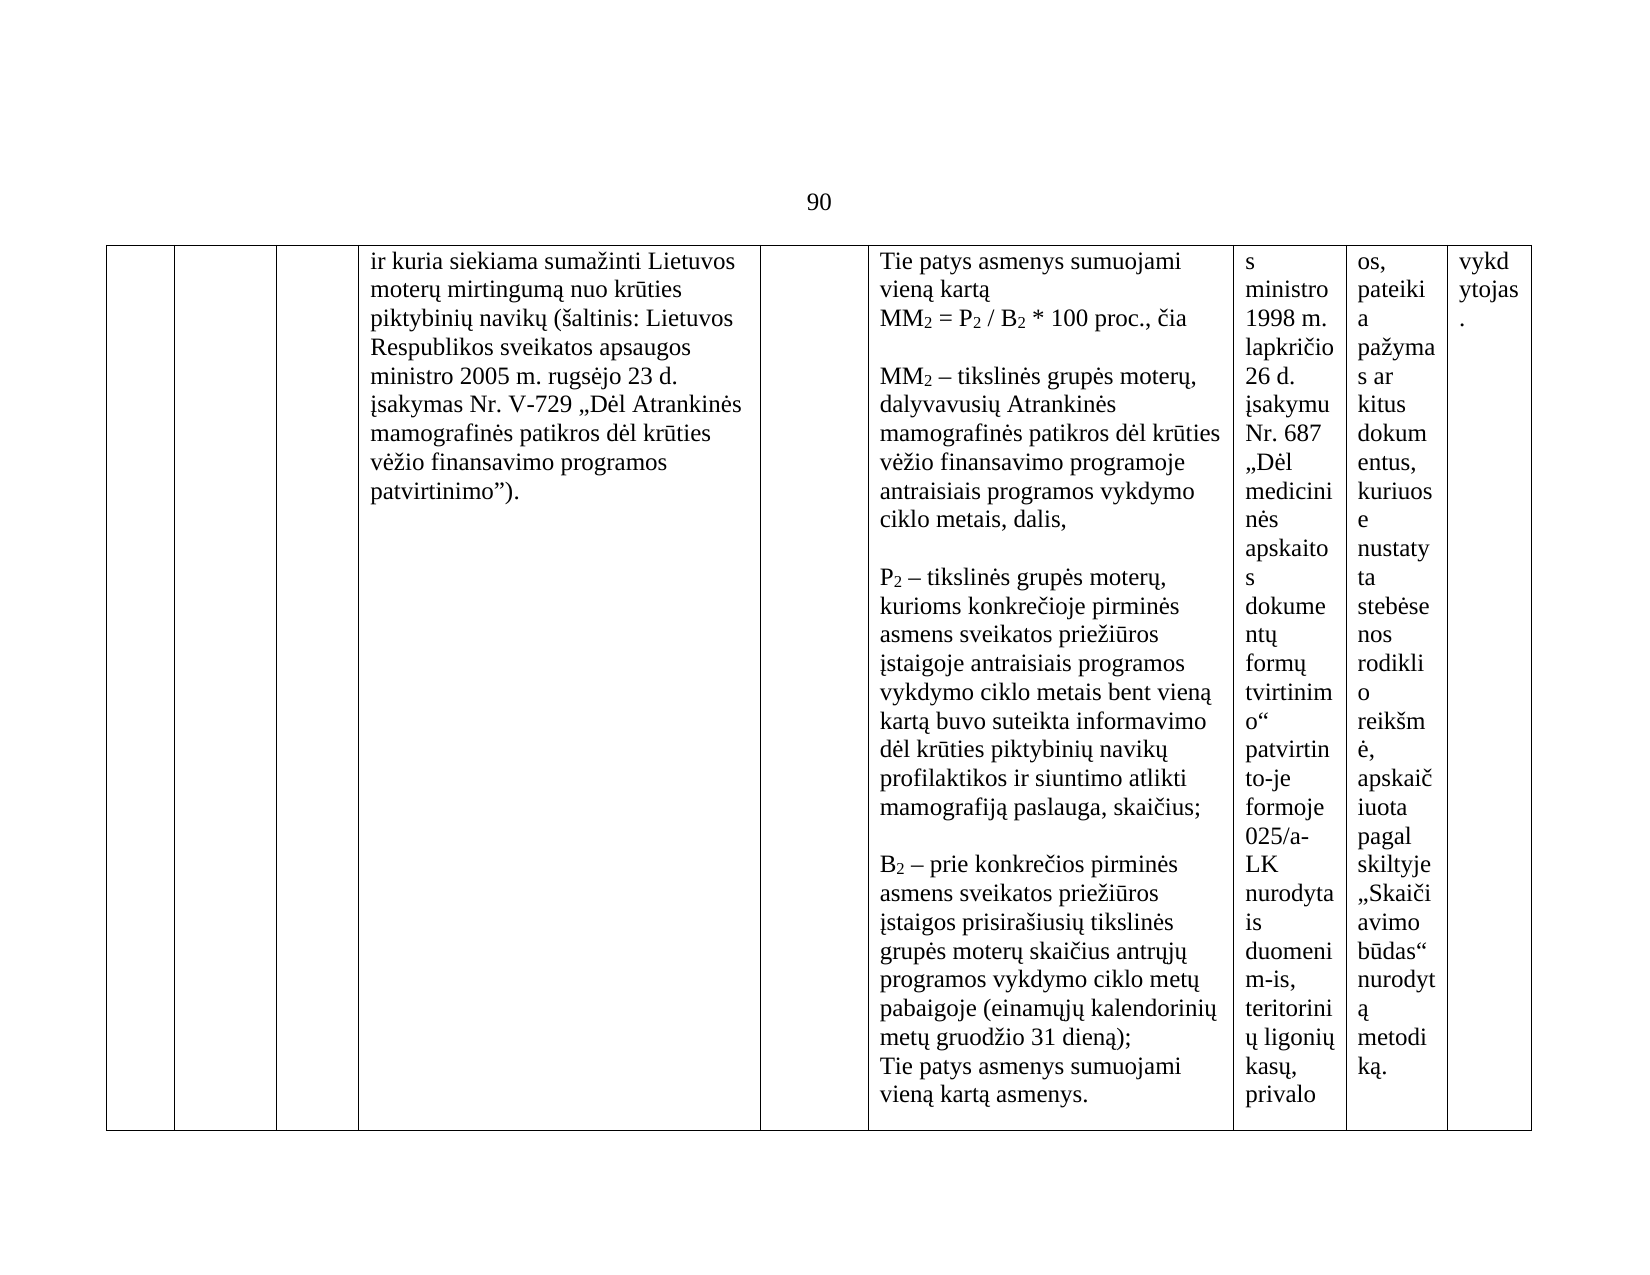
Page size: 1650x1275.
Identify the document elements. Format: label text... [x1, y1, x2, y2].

table_cell os, pateikia pažymas ar kitus dokumentus, kuriuose nustatyta stebėsenos rodiklio reikšmė, apskaičiuota pagal skiltyje „Skaičiavimo būdas“ nurodytą metodiką. [1347, 246, 1447, 1130]
table_cell [761, 246, 868, 1130]
table_cell s ministro 1998 m. lapkričio 26 d. įsakymu Nr. 687 „Dėl medicininės apskaitos dokumentų formų tvirtinimo“ patvirtinto-je formoje 025/a-LK nurodytais duomenim-is, teritorinių ligonių kasų, privalo [1234, 246, 1346, 1130]
table_cell vykdytojas. [1448, 246, 1531, 1130]
table_cell [277, 246, 358, 1130]
table_cell [175, 246, 276, 1130]
table_cell ir kuria siekiama sumažinti Lietuvos moterų mirtingumą nuo krūties piktybinių navikų (šaltinis: Lietuvos Respublikos sveikatos apsaugos ministro 2005 m. rugsėjo 23 d. įsakymas Nr. V-729 „Dėl Atrankinės mamografinės patikros dėl krūties vėžio finansavimo programos patvirtinimo”). [359, 246, 760, 1130]
table_cell Tie patys asmenys sumuojami vieną kartą MM2 = P2 / B2 * 100 proc., čia MM2 – tikslinės grupės moterų, dalyvavusių Atrankinės mamografinės patikros dėl krūties vėžio finansavimo programoje antraisiais programos vykdymo ciklo metais, dalis, P2 – tikslinės grupės moterų, kurioms konkrečioje pirminės asmens sveikatos priežiūros įstaigoje antraisiais programos vykdymo ciklo metais bent vieną kartą buvo suteikta informavimo dėl krūties piktybinių navikų profilaktikos ir siuntimo atlikti mamografiją paslauga, skaičius; B2 – prie konkrečios pirminės asmens sveikatos priežiūros įstaigos prisirašiusių tikslinės grupės moterų skaičius antrųjų programos vykdymo ciklo metų pabaigoje (einamųjų kalendorinių metų gruodžio 31 dieną); Tie patys asmenys sumuojami vieną kartą asmenys. [869, 246, 1233, 1130]
table_cell [107, 246, 174, 1130]
